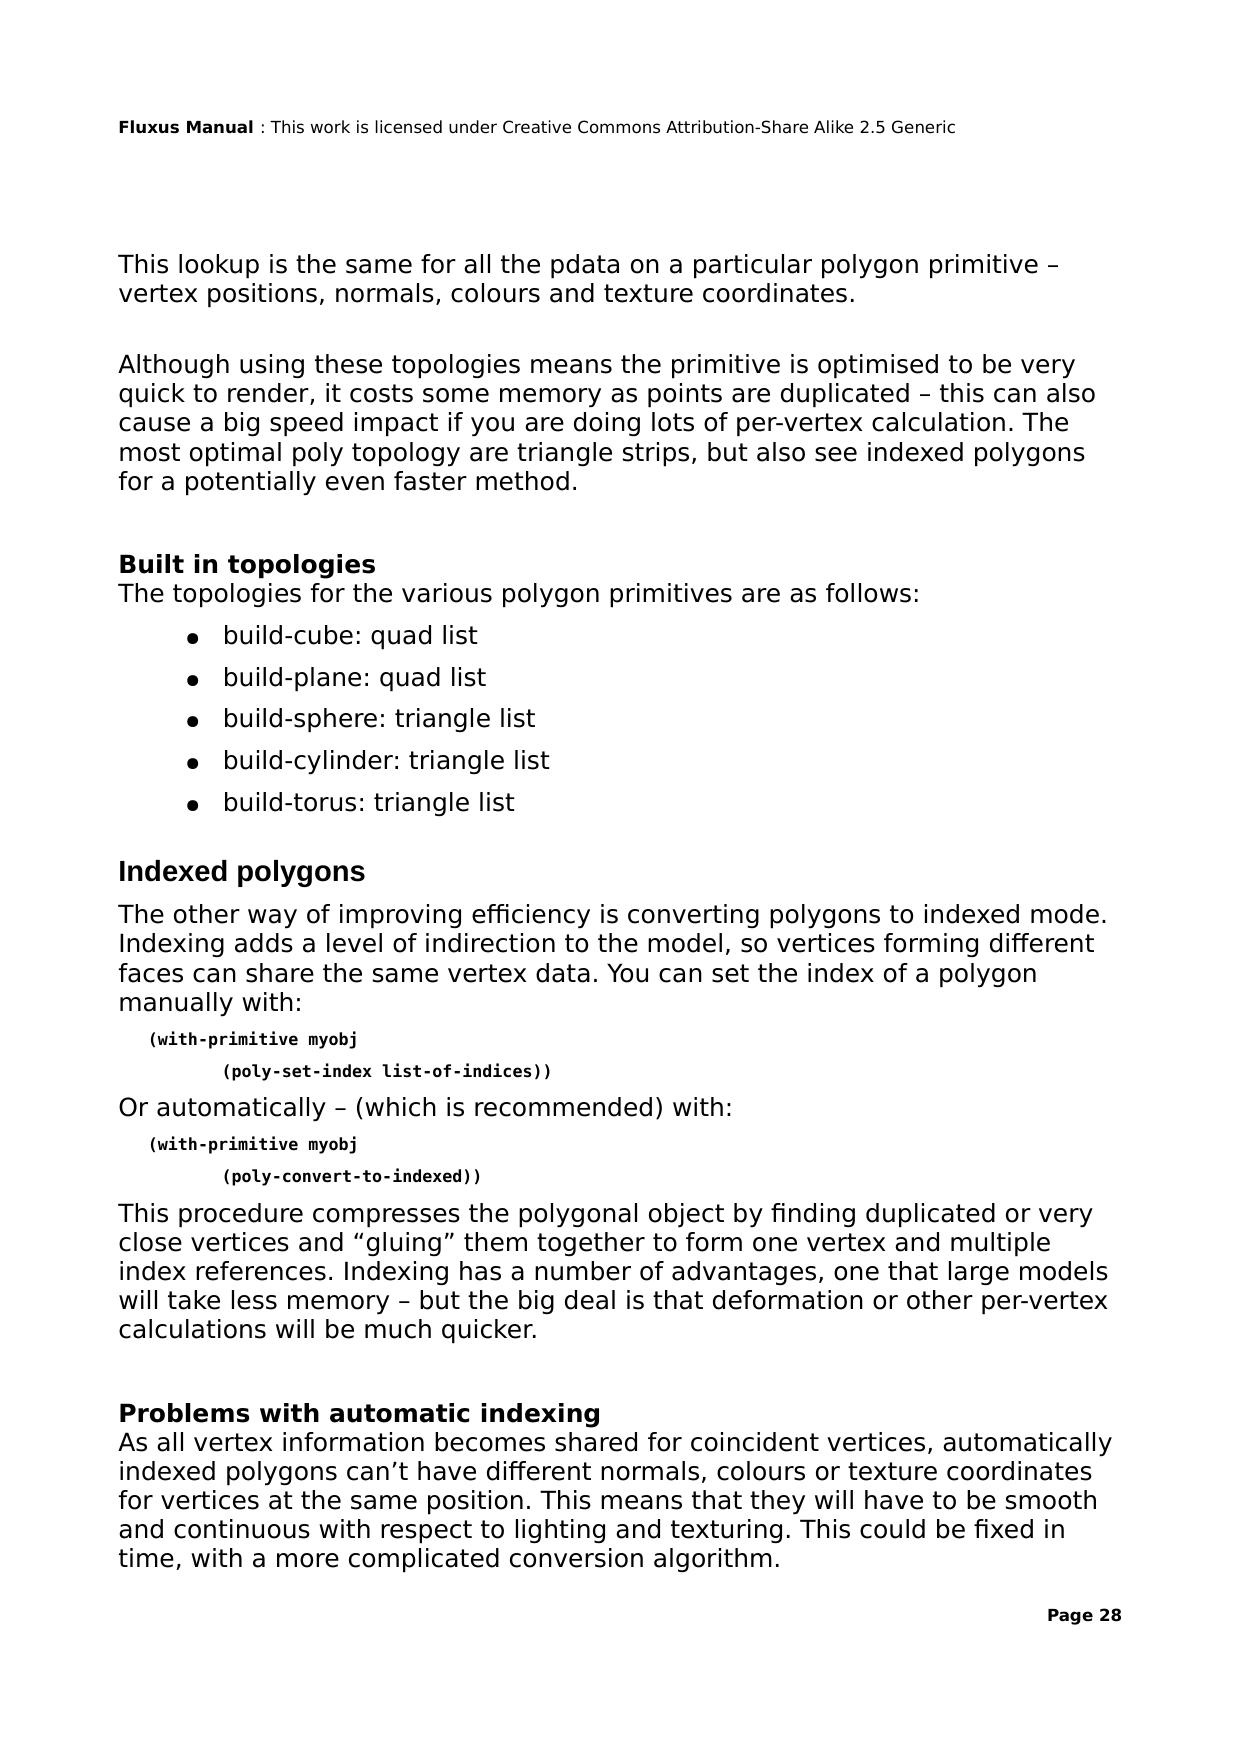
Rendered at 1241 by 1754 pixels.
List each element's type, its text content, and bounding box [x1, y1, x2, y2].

list build-torus: triangle list [185, 788, 1122, 817]
text (with-primitive myobj [148, 1135, 1122, 1154]
text Or automatically – (which is recommended) with: [118, 1093, 1122, 1123]
text This lookup is the same for all the pdata on a particular polygon primitive – vertex positions, normals, colours and texture coordinates. [118, 250, 1122, 309]
text Although using these topologies means the primitive is optimised to be very quick to render, it costs some memory as points are duplicated – this can also cause a big speed impact if you are doing lots of per-vertex calculation. The most optimal poly topology are triangle strips, but also see indexed polygons for a potentially even faster method. [118, 350, 1122, 496]
text (poly-set-index list-of-indices)) [148, 1062, 1122, 1081]
text The topologies for the various polygon primitives are as follows: [118, 579, 1122, 609]
list build-cylinder: triangle list [185, 746, 1122, 775]
text Problems with automatic indexing [118, 1399, 1122, 1428]
text As all vertex information becomes shared for coincident vertices, automatically indexed polygons can’t have different normals, colours or texture coordinates for vertices at the same position. This means that they will have to be smooth and continuous with respect to lighting and texturing. This could be fixed in time, with a more complicated conversion algorithm. [118, 1428, 1122, 1574]
text (poly-convert-to-indexed)) [148, 1167, 1122, 1186]
subtitle Indexed polygons [118, 854, 1122, 888]
text Built in topologies [118, 550, 1122, 579]
list build-sphere: triangle list [185, 704, 1122, 734]
list build-plane: quad list [185, 663, 1122, 692]
list build-cube: quad list [185, 621, 1122, 650]
text The other way of improving efficiency is converting polygons to indexed mode. Indexing adds a level of indirection to the model, so vertices forming different faces can share the same vertex data. You can set the index of a polygon manually with: [118, 901, 1122, 1017]
text (with-primitive myobj [148, 1030, 1122, 1049]
text This procedure compresses the polygonal object by finding duplicated or very close vertices and “gluing” them together to form one vertex and multiple index references. Indexing has a number of advantages, one that large models will take less memory – but the big deal is that deformation or other per-vertex calculations will be much quicker. [118, 1199, 1122, 1345]
